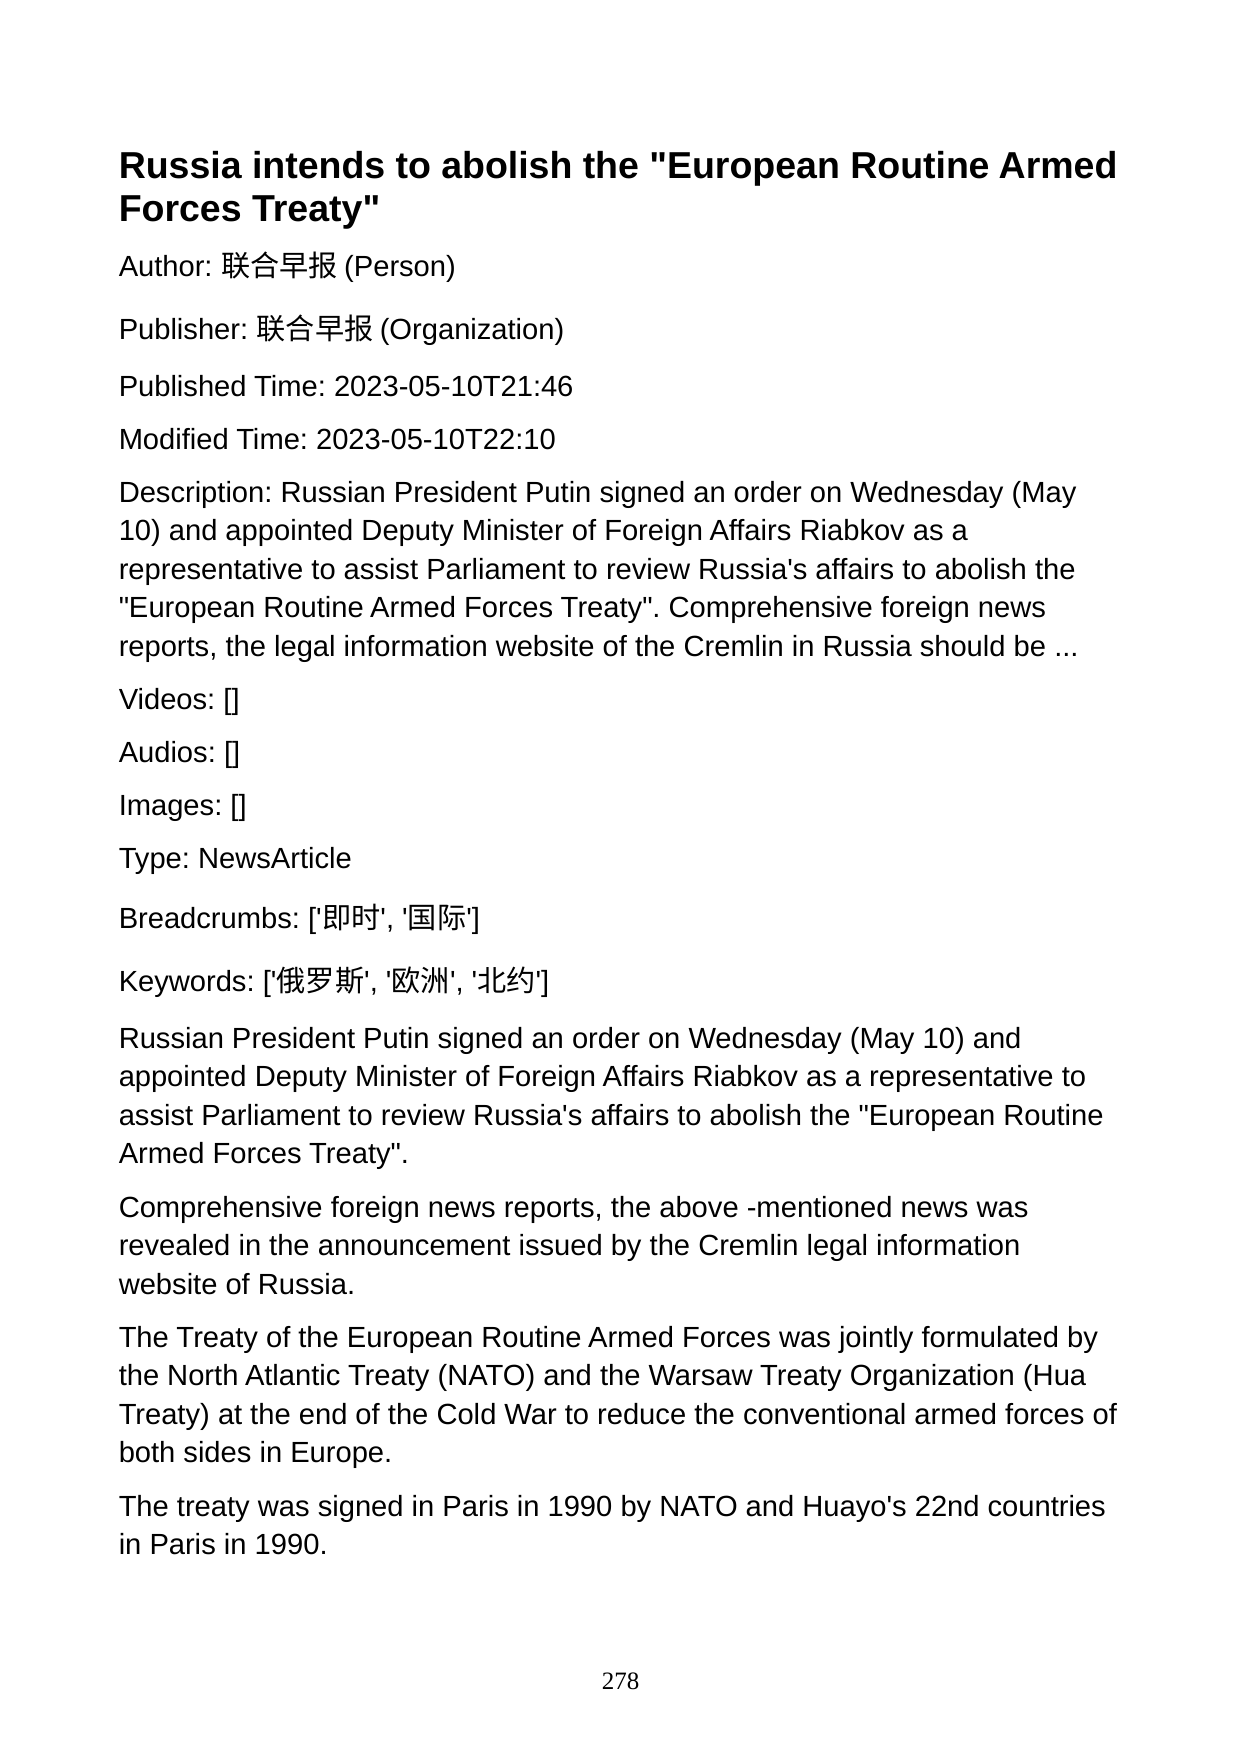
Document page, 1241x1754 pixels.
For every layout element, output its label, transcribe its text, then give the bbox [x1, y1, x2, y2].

text Author: 联合早报 (Person) [118, 242, 1122, 284]
text Videos: [] [118, 682, 1122, 716]
subtitle Russia intends to abolish the "European Routine Armed Forces Treaty" [118, 143, 1122, 230]
text Published Time: 2023-05-10T21:46 [118, 368, 1122, 402]
text Type: NewsArticle [118, 841, 1122, 875]
text Description: Russian President Putin signed an order on Wednesday (May 10) and appointed Deputy Minister of Foreign Affairs Riabkov as a representative to assist Parliament to review Russia's affairs to abolish the "European Routine Armed Forces Treaty". Comprehensive foreign news reports, the legal information website of the Cremlin in Russia should be ... [118, 475, 1122, 662]
text The Treaty of the European Routine Armed Forces was jointly formulated by the North Atlantic Treaty (NATO) and the Warsaw Treaty Organization (Hua Treaty) at the end of the Cold War to reduce the conventional armed forces of both sides in Europe. [118, 1320, 1122, 1469]
text Images: [] [118, 788, 1122, 822]
text Audios: [] [118, 735, 1122, 769]
text Russian President Putin signed an order on Wednesday (May 10) and appointed Deputy Minister of Foreign Affairs Riabkov as a representative to assist Parliament to review Russia's affairs to abolish the "European Routine Armed Forces Treaty". [118, 1021, 1122, 1170]
text Keywords: ['俄罗斯', '欧洲', '北约'] [118, 958, 1122, 1000]
text Comprehensive foreign news reports, the above -mentioned news was revealed in the announcement issued by the Cremlin legal information website of Russia. [118, 1189, 1122, 1300]
text Breadcrumbs: ['即时', '国际'] [118, 894, 1122, 937]
text The treaty was signed in Paris in 1990 by NATO and Huayo's 22nd countries in Paris in 1990. [118, 1488, 1122, 1561]
text Publisher: 联合早报 (Organization) [118, 305, 1122, 348]
text Modified Time: 2023-05-10T22:10 [118, 422, 1122, 455]
